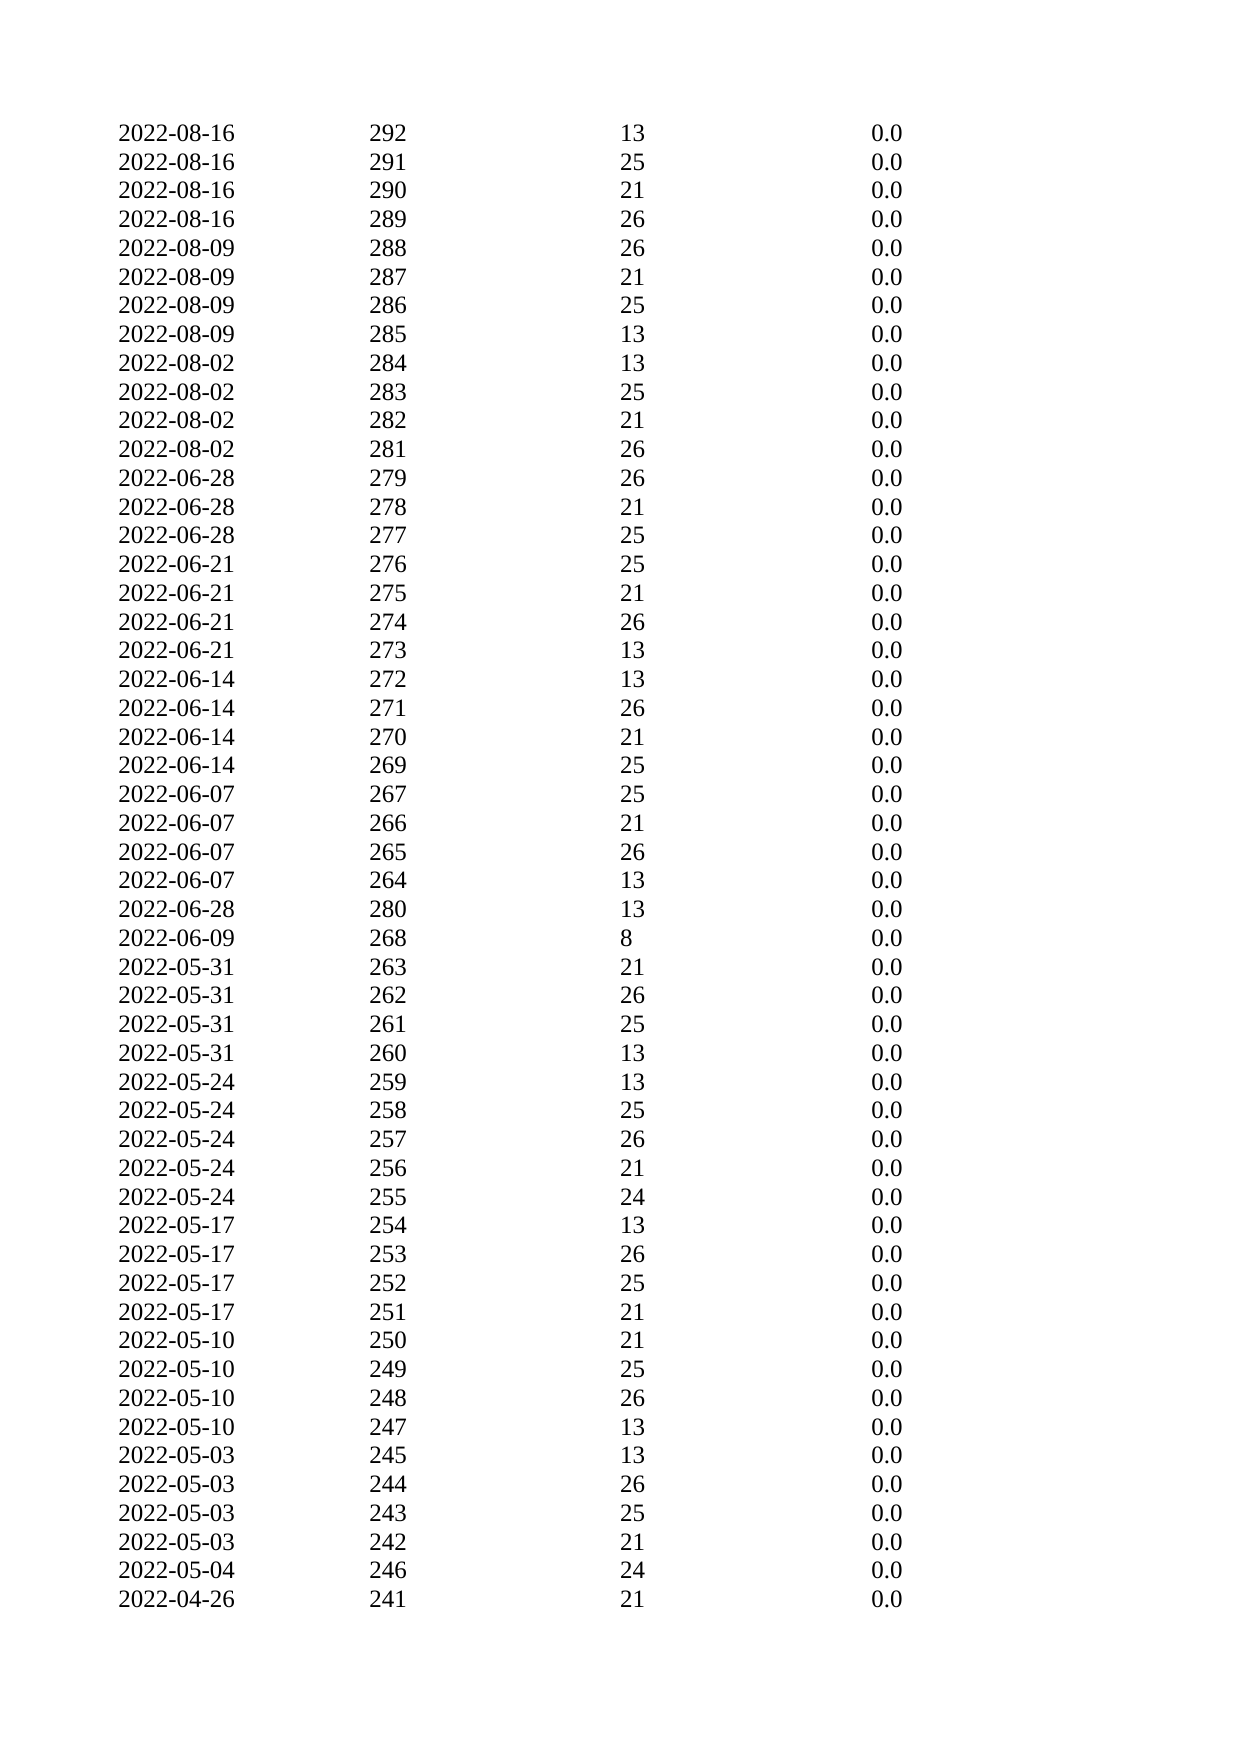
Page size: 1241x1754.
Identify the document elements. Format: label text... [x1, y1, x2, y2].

table_cell 263 [369, 952, 620, 981]
table_cell 25 [620, 549, 871, 578]
table_cell 0.0 [871, 578, 1122, 607]
table_cell 276 [369, 549, 620, 578]
table_cell 0.0 [871, 751, 1122, 779]
table_cell 24 [620, 1182, 871, 1211]
table_cell 2022-05-10 [118, 1354, 369, 1383]
table_cell 13 [620, 319, 871, 348]
table_cell 2022-06-07 [118, 866, 369, 894]
table_cell 0.0 [871, 722, 1122, 751]
table_cell 2022-05-10 [118, 1383, 369, 1412]
table_cell 0.0 [871, 866, 1122, 894]
table_cell 270 [369, 722, 620, 751]
table_cell 0.0 [871, 808, 1122, 837]
table_cell 2022-05-31 [118, 981, 369, 1009]
table_cell 271 [369, 693, 620, 722]
table_cell 284 [369, 348, 620, 377]
table_cell 290 [369, 176, 620, 204]
table_cell 264 [369, 866, 620, 894]
table_cell 0.0 [871, 118, 1122, 147]
table_cell 21 [620, 492, 871, 521]
table_cell 251 [369, 1297, 620, 1326]
table_cell 0.0 [871, 952, 1122, 981]
table_cell 2022-05-03 [118, 1527, 369, 1556]
table_cell 268 [369, 923, 620, 952]
table_cell 26 [620, 1239, 871, 1268]
table_cell 2022-05-04 [118, 1556, 369, 1584]
table_cell 2022-06-07 [118, 837, 369, 866]
table_cell 0.0 [871, 492, 1122, 521]
table_cell 25 [620, 1268, 871, 1297]
table_cell 2022-06-21 [118, 578, 369, 607]
table_cell 289 [369, 204, 620, 233]
table_cell 283 [369, 377, 620, 406]
table_cell 0.0 [871, 147, 1122, 176]
table_cell 0.0 [871, 1153, 1122, 1182]
table_cell 0.0 [871, 262, 1122, 291]
table_cell 262 [369, 981, 620, 1009]
table_cell 0.0 [871, 1527, 1122, 1556]
table_cell 2022-06-09 [118, 923, 369, 952]
table_cell 25 [620, 291, 871, 319]
table_cell 245 [369, 1441, 620, 1469]
table_cell 246 [369, 1556, 620, 1584]
table_cell 0.0 [871, 1211, 1122, 1239]
table_cell 25 [620, 1009, 871, 1038]
table_cell 26 [620, 1383, 871, 1412]
table_cell 2022-08-16 [118, 176, 369, 204]
table_cell 2022-05-31 [118, 1038, 369, 1067]
table_cell 287 [369, 262, 620, 291]
table_cell 26 [620, 693, 871, 722]
table_cell 2022-06-21 [118, 549, 369, 578]
table_cell 2022-05-17 [118, 1268, 369, 1297]
table_cell 13 [620, 1441, 871, 1469]
table_cell 2022-08-09 [118, 319, 369, 348]
table_cell 2022-06-14 [118, 693, 369, 722]
table_cell 25 [620, 1096, 871, 1124]
table_cell 13 [620, 1038, 871, 1067]
table_cell 253 [369, 1239, 620, 1268]
table_cell 24 [620, 1556, 871, 1584]
table_cell 25 [620, 1354, 871, 1383]
table_cell 247 [369, 1412, 620, 1441]
table_cell 0.0 [871, 837, 1122, 866]
table_cell 2022-05-31 [118, 952, 369, 981]
table_cell 25 [620, 377, 871, 406]
table_cell 242 [369, 1527, 620, 1556]
table_cell 2022-05-03 [118, 1498, 369, 1527]
table_cell 2022-08-09 [118, 262, 369, 291]
table_cell 250 [369, 1326, 620, 1354]
table_cell 2022-06-07 [118, 779, 369, 808]
table_cell 243 [369, 1498, 620, 1527]
table_cell 2022-06-28 [118, 492, 369, 521]
table_cell 26 [620, 607, 871, 636]
table_cell 2022-08-02 [118, 377, 369, 406]
table_cell 13 [620, 1412, 871, 1441]
table_cell 0.0 [871, 521, 1122, 549]
table_cell 13 [620, 664, 871, 693]
table_cell 0.0 [871, 607, 1122, 636]
table_cell 278 [369, 492, 620, 521]
table_cell 254 [369, 1211, 620, 1239]
table_cell 286 [369, 291, 620, 319]
table_cell 0.0 [871, 291, 1122, 319]
table_cell 21 [620, 952, 871, 981]
table_cell 0.0 [871, 1038, 1122, 1067]
table_cell 274 [369, 607, 620, 636]
table_cell 2022-05-24 [118, 1153, 369, 1182]
table_cell 2022-05-24 [118, 1182, 369, 1211]
table_cell 2022-06-21 [118, 607, 369, 636]
table_cell 256 [369, 1153, 620, 1182]
table_cell 257 [369, 1124, 620, 1153]
table_cell 2022-05-03 [118, 1441, 369, 1469]
table_cell 273 [369, 636, 620, 664]
table_cell 26 [620, 837, 871, 866]
table_cell 2022-05-10 [118, 1412, 369, 1441]
table_cell 13 [620, 894, 871, 923]
table_cell 0.0 [871, 779, 1122, 808]
table_cell 2022-05-17 [118, 1239, 369, 1268]
table_cell 13 [620, 1211, 871, 1239]
table_cell 0.0 [871, 1383, 1122, 1412]
table_cell 2022-05-03 [118, 1469, 369, 1498]
table_cell 292 [369, 118, 620, 147]
table_cell 21 [620, 406, 871, 434]
table_cell 241 [369, 1584, 620, 1613]
table_cell 281 [369, 434, 620, 463]
table_cell 2022-08-16 [118, 118, 369, 147]
table_cell 0.0 [871, 1469, 1122, 1498]
table_cell 25 [620, 779, 871, 808]
table_cell 288 [369, 233, 620, 262]
table_cell 21 [620, 1297, 871, 1326]
table_cell 261 [369, 1009, 620, 1038]
table_cell 13 [620, 636, 871, 664]
table_cell 26 [620, 233, 871, 262]
table_cell 0.0 [871, 1239, 1122, 1268]
table_cell 282 [369, 406, 620, 434]
table_cell 25 [620, 521, 871, 549]
table_cell 25 [620, 751, 871, 779]
table_cell 280 [369, 894, 620, 923]
table_cell 2022-06-21 [118, 636, 369, 664]
table_cell 13 [620, 866, 871, 894]
table_cell 13 [620, 1067, 871, 1096]
table_cell 2022-06-28 [118, 521, 369, 549]
table_cell 2022-05-24 [118, 1067, 369, 1096]
table_cell 2022-05-31 [118, 1009, 369, 1038]
table_cell 26 [620, 1124, 871, 1153]
table_cell 0.0 [871, 1326, 1122, 1354]
table_cell 0.0 [871, 1096, 1122, 1124]
table_cell 269 [369, 751, 620, 779]
table_cell 0.0 [871, 1182, 1122, 1211]
table_cell 0.0 [871, 1584, 1122, 1613]
table_cell 25 [620, 147, 871, 176]
table_cell 26 [620, 1469, 871, 1498]
table_cell 0.0 [871, 1268, 1122, 1297]
table_cell 21 [620, 1153, 871, 1182]
table_cell 0.0 [871, 693, 1122, 722]
table_cell 266 [369, 808, 620, 837]
table_cell 2022-08-09 [118, 291, 369, 319]
table_cell 13 [620, 118, 871, 147]
table_cell 291 [369, 147, 620, 176]
table_cell 260 [369, 1038, 620, 1067]
table_cell 0.0 [871, 176, 1122, 204]
table_cell 255 [369, 1182, 620, 1211]
table_cell 2022-05-24 [118, 1096, 369, 1124]
table_cell 0.0 [871, 463, 1122, 492]
table_cell 0.0 [871, 981, 1122, 1009]
table_cell 277 [369, 521, 620, 549]
table_cell 2022-08-02 [118, 434, 369, 463]
table_cell 267 [369, 779, 620, 808]
table_cell 0.0 [871, 319, 1122, 348]
table_cell 21 [620, 176, 871, 204]
table_cell 8 [620, 923, 871, 952]
table_cell 2022-08-02 [118, 348, 369, 377]
table_cell 0.0 [871, 1354, 1122, 1383]
table_cell 244 [369, 1469, 620, 1498]
table_cell 26 [620, 463, 871, 492]
table_cell 0.0 [871, 664, 1122, 693]
table_cell 0.0 [871, 923, 1122, 952]
table_cell 0.0 [871, 348, 1122, 377]
table_cell 2022-05-10 [118, 1326, 369, 1354]
table_cell 2022-06-14 [118, 722, 369, 751]
table_cell 21 [620, 722, 871, 751]
table_cell 21 [620, 1326, 871, 1354]
table_cell 2022-06-14 [118, 751, 369, 779]
table_cell 0.0 [871, 1067, 1122, 1096]
table_cell 2022-08-16 [118, 204, 369, 233]
table_cell 26 [620, 981, 871, 1009]
table_cell 0.0 [871, 204, 1122, 233]
table_cell 26 [620, 434, 871, 463]
table_cell 0.0 [871, 377, 1122, 406]
table_cell 2022-06-28 [118, 463, 369, 492]
table_cell 21 [620, 1584, 871, 1613]
table_cell 0.0 [871, 636, 1122, 664]
table_cell 2022-08-16 [118, 147, 369, 176]
table_cell 0.0 [871, 1556, 1122, 1584]
table_cell 0.0 [871, 1297, 1122, 1326]
table_cell 0.0 [871, 406, 1122, 434]
table_cell 259 [369, 1067, 620, 1096]
table_cell 2022-05-24 [118, 1124, 369, 1153]
table_cell 25 [620, 1498, 871, 1527]
table_cell 272 [369, 664, 620, 693]
table_cell 2022-08-09 [118, 233, 369, 262]
table_cell 2022-08-02 [118, 406, 369, 434]
table_cell 0.0 [871, 434, 1122, 463]
table_cell 0.0 [871, 1441, 1122, 1469]
table_cell 0.0 [871, 549, 1122, 578]
table_cell 285 [369, 319, 620, 348]
table_cell 279 [369, 463, 620, 492]
table_cell 2022-06-28 [118, 894, 369, 923]
table_cell 0.0 [871, 1124, 1122, 1153]
table_cell 252 [369, 1268, 620, 1297]
table_cell 0.0 [871, 1009, 1122, 1038]
table_cell 249 [369, 1354, 620, 1383]
table_cell 0.0 [871, 894, 1122, 923]
table_cell 26 [620, 204, 871, 233]
table_cell 258 [369, 1096, 620, 1124]
table_cell 21 [620, 578, 871, 607]
table_cell 248 [369, 1383, 620, 1412]
table_cell 0.0 [871, 233, 1122, 262]
table_cell 21 [620, 1527, 871, 1556]
table_cell 2022-06-14 [118, 664, 369, 693]
table_cell 275 [369, 578, 620, 607]
table_cell 265 [369, 837, 620, 866]
table_cell 2022-05-17 [118, 1211, 369, 1239]
table_cell 2022-05-17 [118, 1297, 369, 1326]
table_cell 2022-04-26 [118, 1584, 369, 1613]
table_cell 0.0 [871, 1498, 1122, 1527]
table_cell 2022-06-07 [118, 808, 369, 837]
table_cell 0.0 [871, 1412, 1122, 1441]
table_cell 21 [620, 808, 871, 837]
table_cell 21 [620, 262, 871, 291]
table_cell 13 [620, 348, 871, 377]
